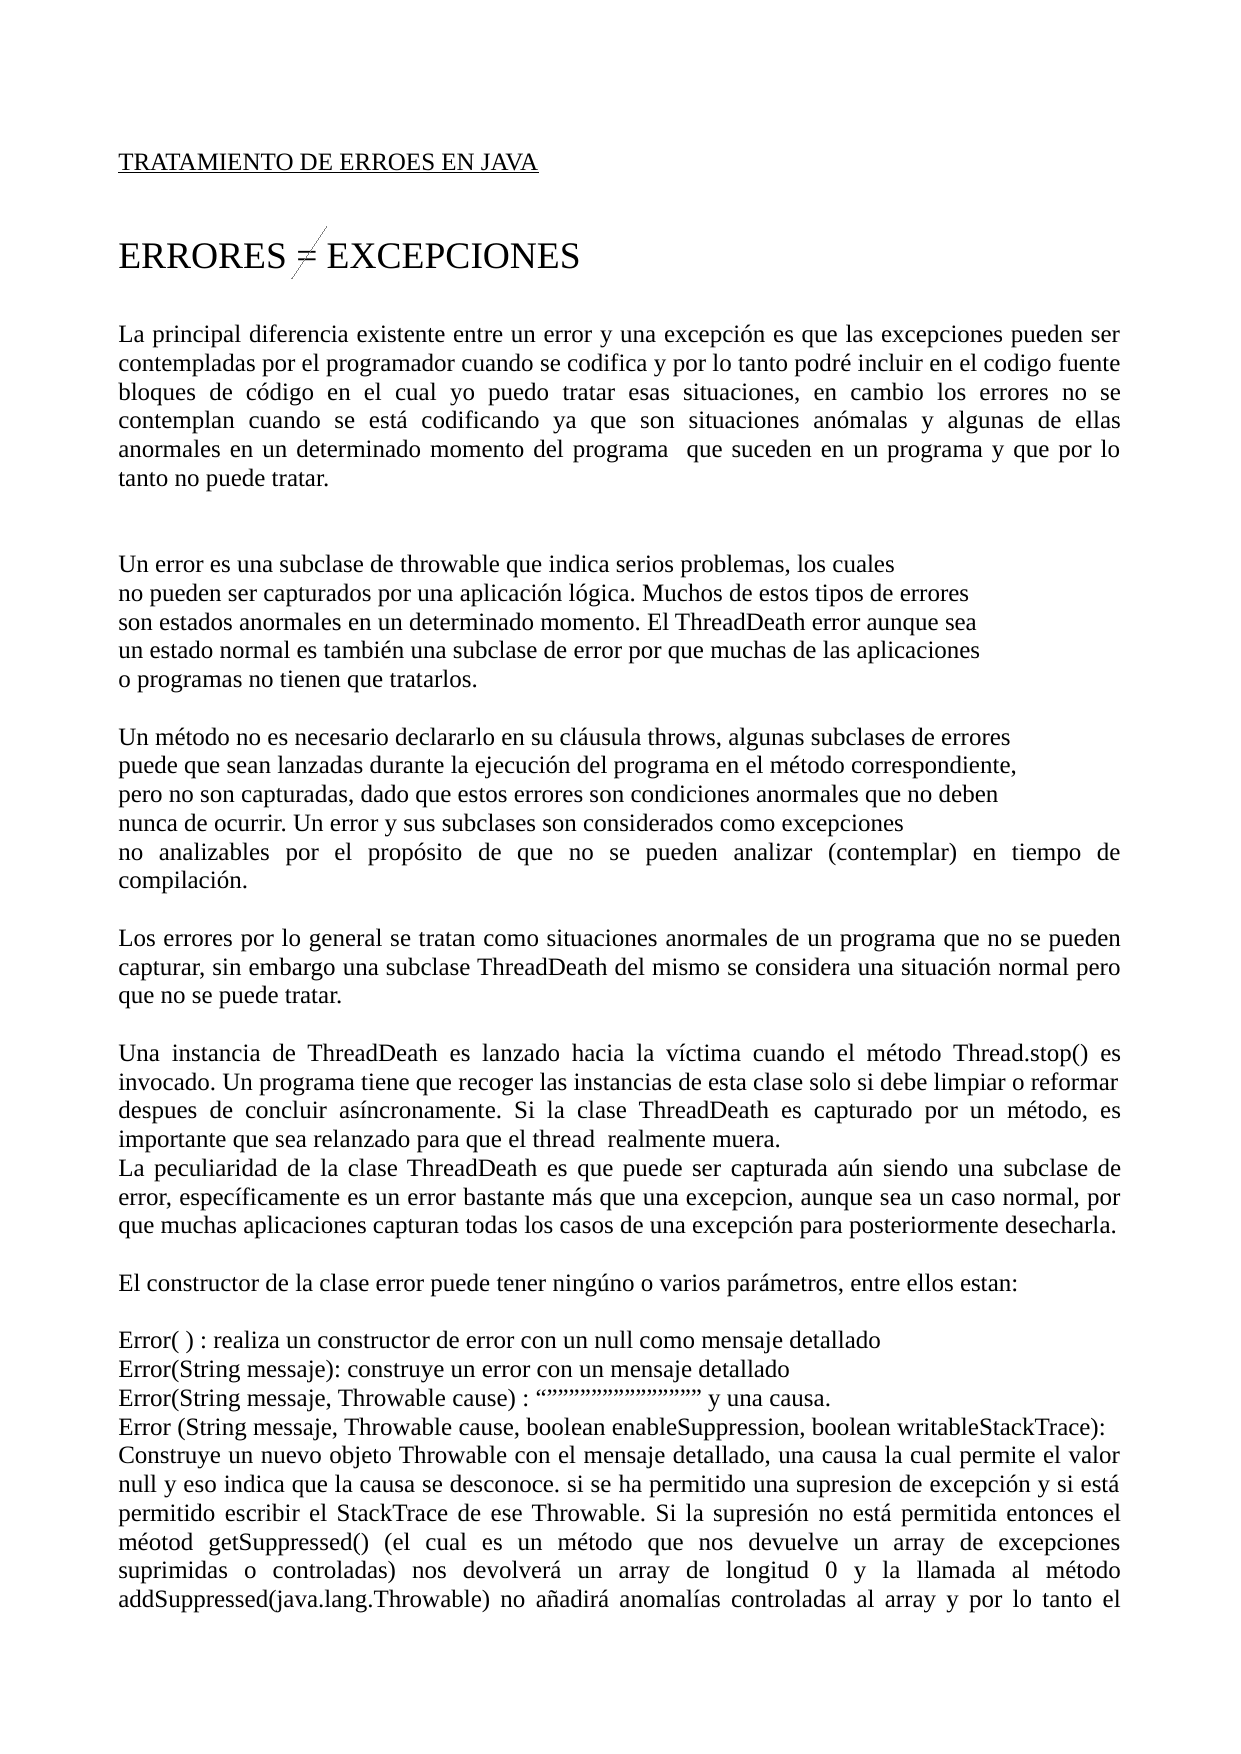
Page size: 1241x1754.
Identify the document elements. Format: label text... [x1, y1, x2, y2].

text ERRORES = EXCEPCIONES [118, 233, 1122, 276]
text un estado normal es también una subclase de error por que muchas de las aplicaciones [118, 636, 1122, 664]
text o programas no tienen que tratarlos. [118, 664, 1122, 693]
text Error (String messaje, Throwable cause, boolean enableSuppression, boolean writableStackTrace): [118, 1412, 1122, 1441]
text son estados anormales en un determinado momento. El ThreadDeath error aunque sea [118, 607, 1122, 636]
text Error(String messaje, Throwable cause) : “”””””””””””””” y una causa. [118, 1383, 1122, 1412]
text La principal diferencia existente entre un error y una excepción es que las excepciones pueden ser contempladas por el programador cuando se codifica y por lo tanto podré incluir en el codigo fuente bloques de código en el cual yo puedo tratar esas situaciones, en cambio los errores no se contemplan cuando se está codificando ya que son situaciones anómalas y algunas de ellas anormales en un determinado momento del programa que suceden en un programa y que por lo tanto no puede tratar. [118, 319, 1122, 492]
text nunca de ocurrir. Un error y sus subclases son considerados como excepciones [118, 808, 1122, 837]
text puede que sean lanzadas durante la ejecución del programa en el método correspondiente, [118, 751, 1122, 779]
text TRATAMIENTO DE ERROES EN JAVA [118, 147, 1122, 176]
text no pueden ser capturados por una aplicación lógica. Muchos de estos tipos de errores [118, 578, 1122, 607]
text Un método no es necesario declararlo en su cláusula throws, algunas subclases de errores [118, 722, 1122, 751]
text Error(String messaje): construye un error con un mensaje detallado [118, 1354, 1122, 1383]
text despues de concluir asíncronamente. Si la clase ThreadDeath es capturado por un método, es importante que sea relanzado para que el thread realmente muera. [118, 1096, 1122, 1153]
text Una instancia de ThreadDeath es lanzado hacia la víctima cuando el método Thread.stop() es invocado. Un programa tiene que recoger las instancias de esta clase solo si debe limpiar o reformar [118, 1038, 1122, 1096]
text Un error es una subclase de throwable que indica serios problemas, los cuales [118, 549, 1122, 578]
text La peculiaridad de la clase ThreadDeath es que puede ser capturada aún siendo una subclase de error, específicamente es un error bastante más que una excepcion, aunque sea un caso normal, por que muchas aplicaciones capturan todas los casos de una excepción para posteriormente desecharla. [118, 1153, 1122, 1239]
text pero no son capturadas, dado que estos errores son condiciones anormales que no deben [118, 779, 1122, 808]
text Construye un nuevo objeto Throwable con el mensaje detallado, una causa la cual permite el valor null y eso indica que la causa se desconoce. si se ha permitido una supresion de excepción y si está permitido escribir el StackTrace de ese Throwable. Si la supresión no está permitida entonces el méotod getSuppressed() (el cual es un método que nos devuelve un array de excepciones suprimidas o controladas) nos devolverá un array de longitud 0 y la llamada al método addSuppressed(java.lang.Throwable) no añadirá anomalías controladas al array y por lo tanto el [118, 1441, 1122, 1613]
text Los errores por lo general se tratan como situaciones anormales de un programa que no se pueden capturar, sin embargo una subclase ThreadDeath del mismo se considera una situación normal pero que no se puede tratar. [118, 923, 1122, 1009]
text El constructor de la clase error puede tener ningúno o varios parámetros, entre ellos estan: [118, 1268, 1122, 1297]
text no analizables por el propósito de que no se pueden analizar (contemplar) en tiempo de compilación. [118, 837, 1122, 894]
text Error( ) : realiza un constructor de error con un null como mensaje detallado [118, 1326, 1122, 1354]
